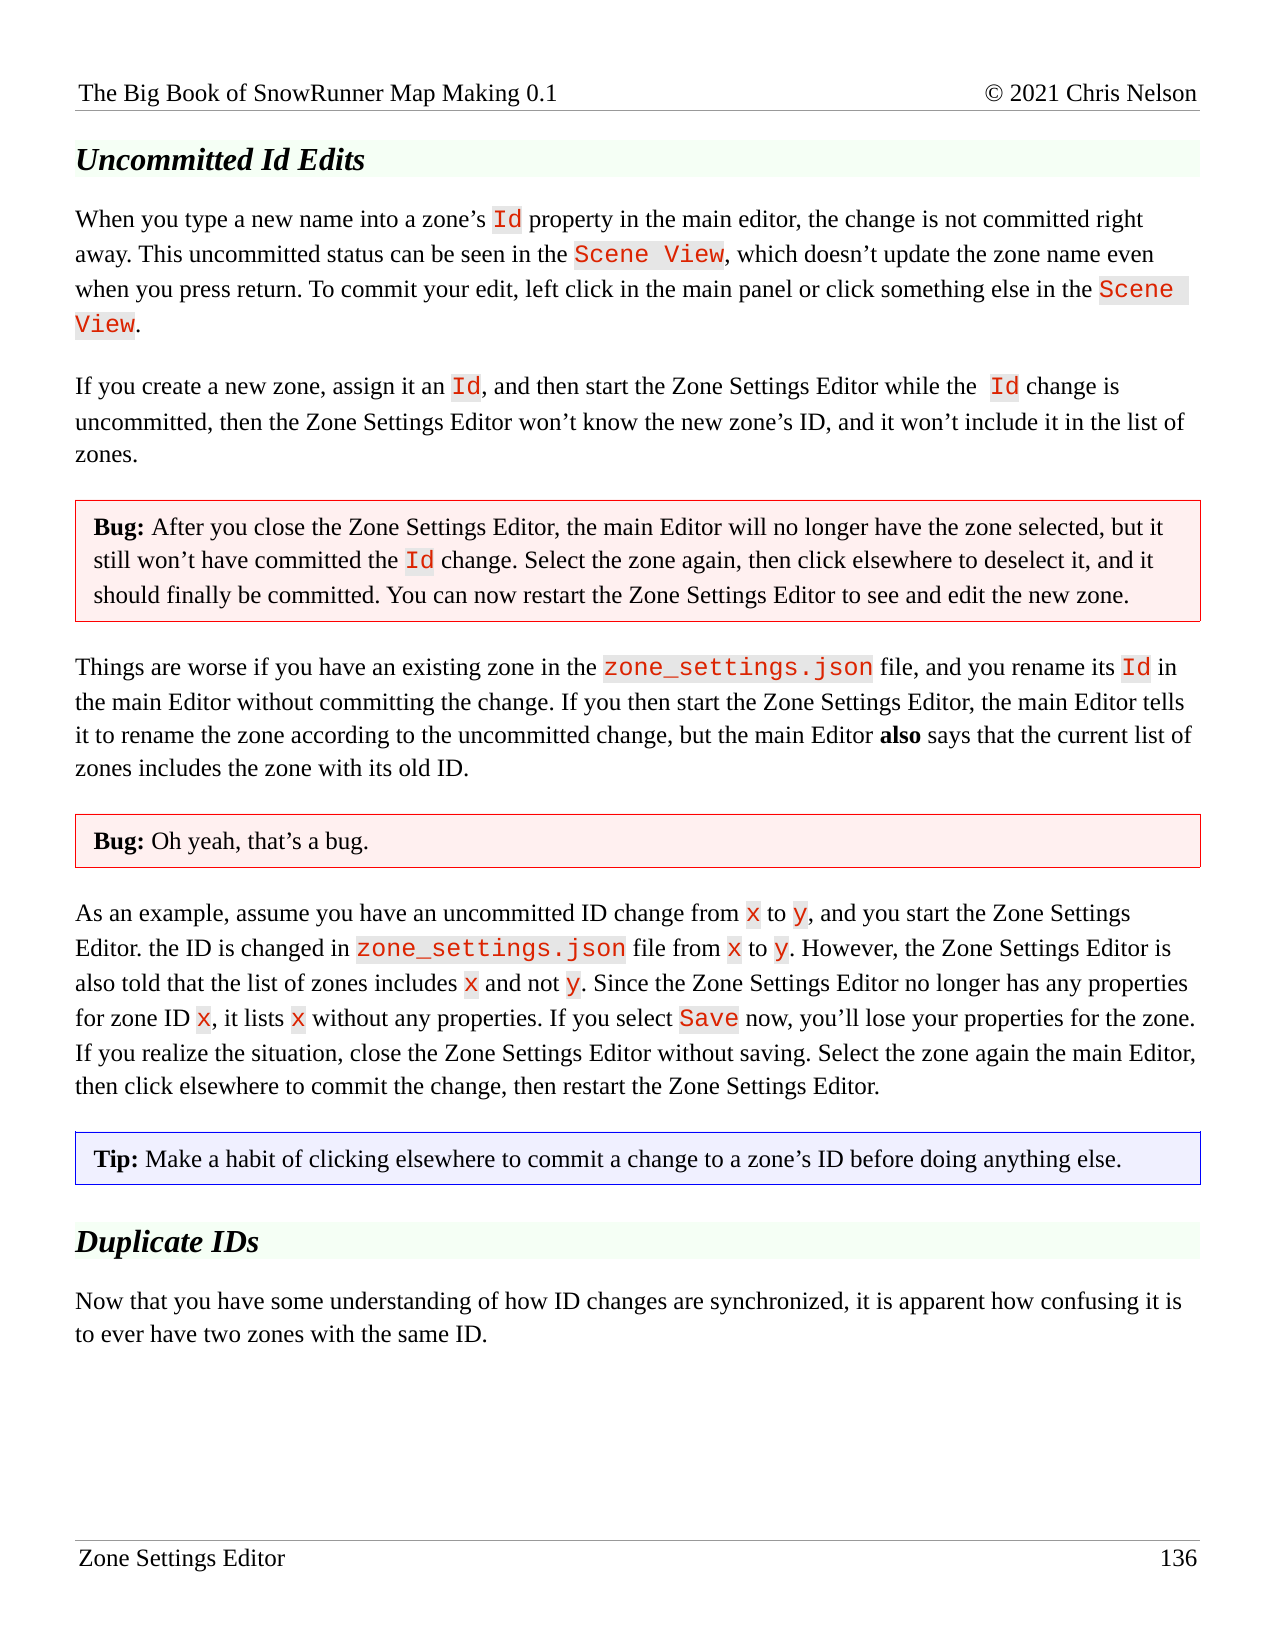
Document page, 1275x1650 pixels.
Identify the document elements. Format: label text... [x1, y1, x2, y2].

list After you close the Zone Settings Editor, the main Editor will no longer have the zone selected, but it still won’t have committed the Id change. Select the zone again, then click elsewhere to deselect it, and it should finally be committed. You can now restart the Zone Settings Editor to see and edit the new zone. [76, 501, 1200, 621]
text Now that you have some understanding of how ID changes are synchronized, it is apparent how confusing it is to ever have two zones with the same ID. [75, 1286, 1200, 1348]
subtitle Duplicate IDs [75, 1222, 1200, 1259]
text When you type a new name into a zone’s Id property in the main editor, the change is not committed right away. This uncommitted status can be seen in the Scene View, which doesn’t update the zone name even when you press return. To commit your edit, left click in the main panel or click something else in the Scene View. [75, 204, 1200, 340]
subtitle Uncommitted Id Edits [75, 140, 1200, 177]
text As an example, assume you have an uncommitted ID change from x to y, and you start the Zone Settings Editor. the ID is changed in zone_settings.json file from x to y. However, the Zone Settings Editor is also told that the list of zones includes x and not y. Since the Zone Settings Editor no longer has any properties for zone ID x, it lists x without any properties. If you select Save now, you’ll lose your properties for the zone. If you realize the situation, close the Zone Settings Editor without saving. Select the zone again the main Editor, then click elsewhere to commit the change, then restart the Zone Settings Editor. [75, 898, 1200, 1100]
list Make a habit of clicking elsewhere to commit a change to a zone’s ID before doing anything else. [76, 1133, 1200, 1184]
text If you create a new zone, assign it an Id, and then start the Zone Settings Editor while the Id change is uncommitted, then the Zone Settings Editor won’t know the new zone’s ID, and it won’t include it in the list of zones. [75, 371, 1200, 468]
list Oh yeah, that’s a bug. [76, 815, 1200, 867]
text Things are worse if you have an existing zone in the zone_settings.json file, and you rename its Id in the main Editor without committing the change. If you then start the Zone Settings Editor, the main Editor tells it to rename the zone according to the uncommitted change, but the main Editor also says that the current list of zones includes the zone with its old ID. [75, 652, 1200, 782]
